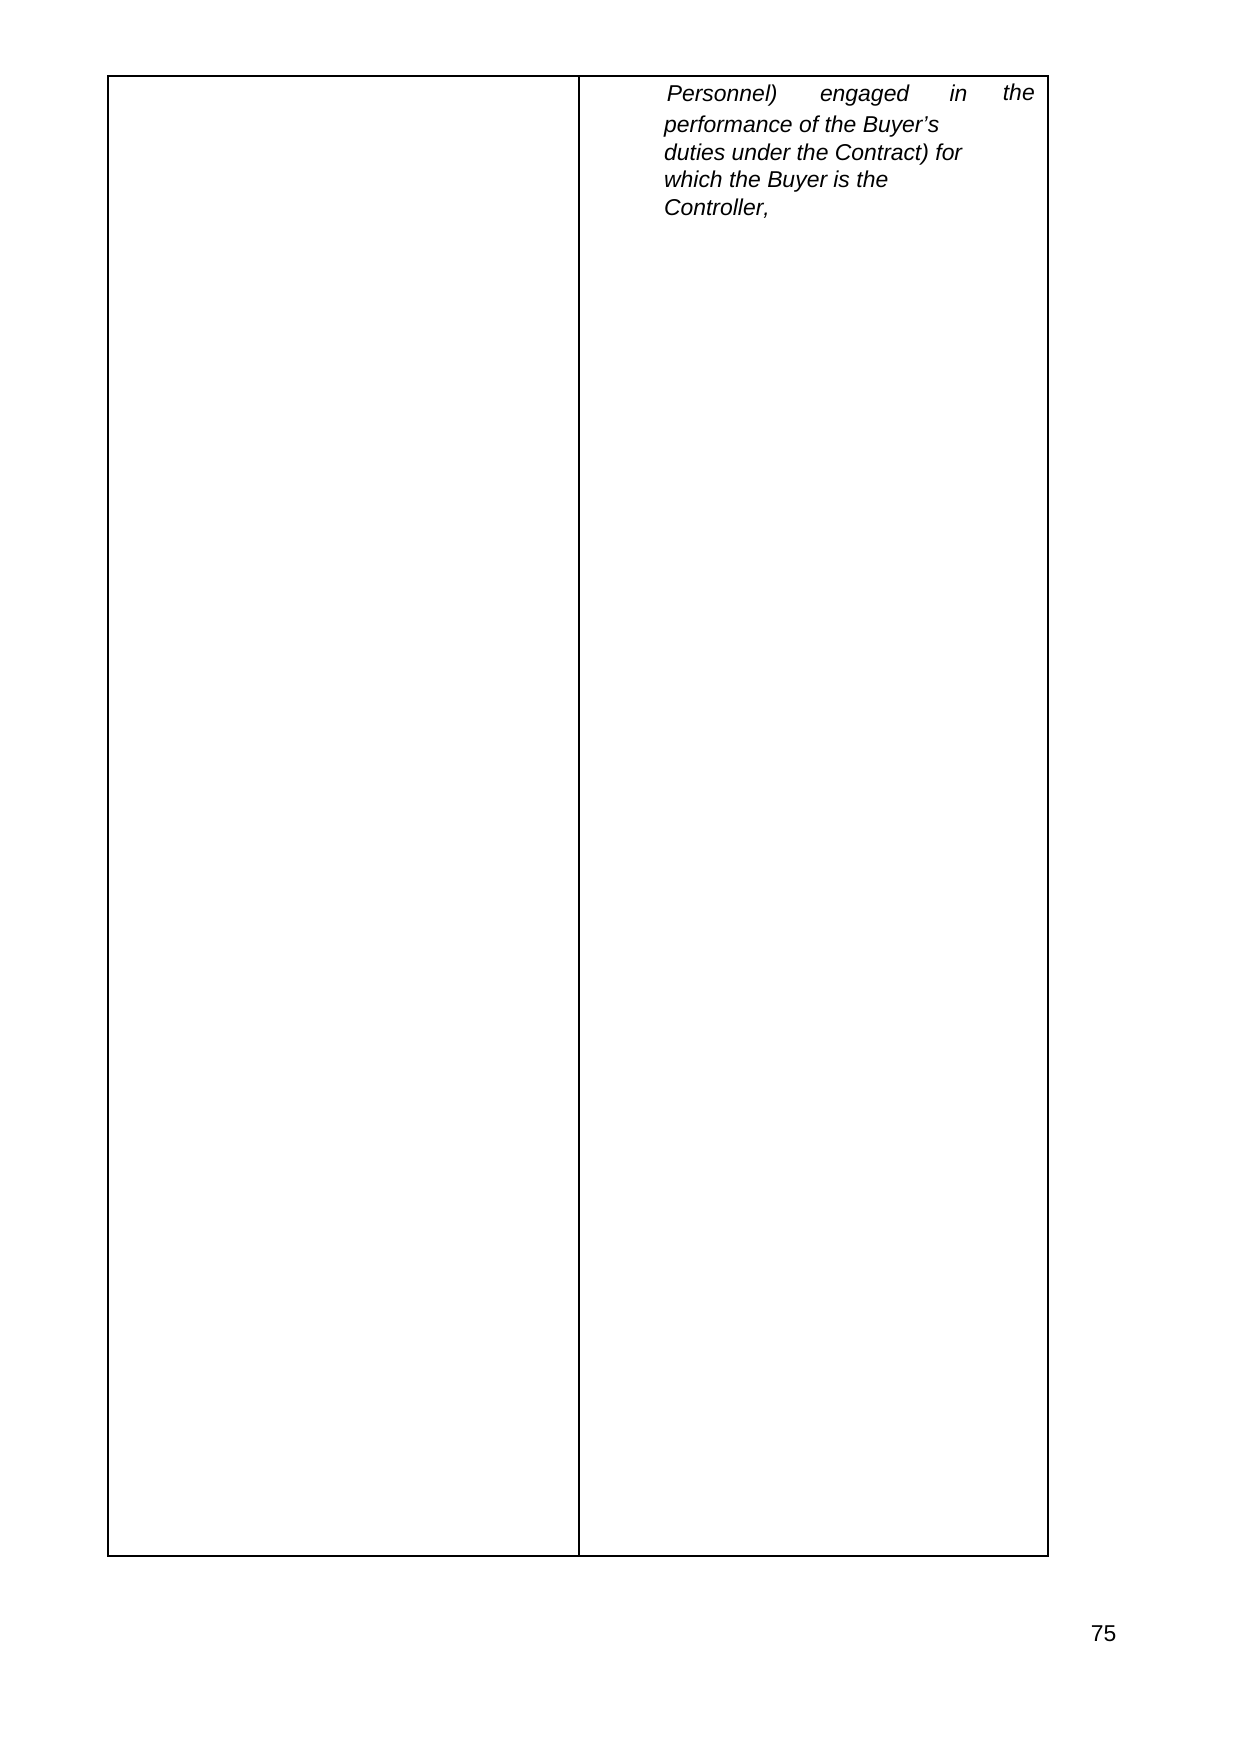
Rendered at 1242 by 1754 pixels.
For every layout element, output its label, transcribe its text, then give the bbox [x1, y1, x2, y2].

table_cell [109, 77, 578, 1554]
table_cell Personnel) engaged in performance of the Buyer’s duties under the Contract) for which the Buyer is the Controller, [580, 77, 1003, 1554]
table_cell the [1003, 77, 1047, 1554]
